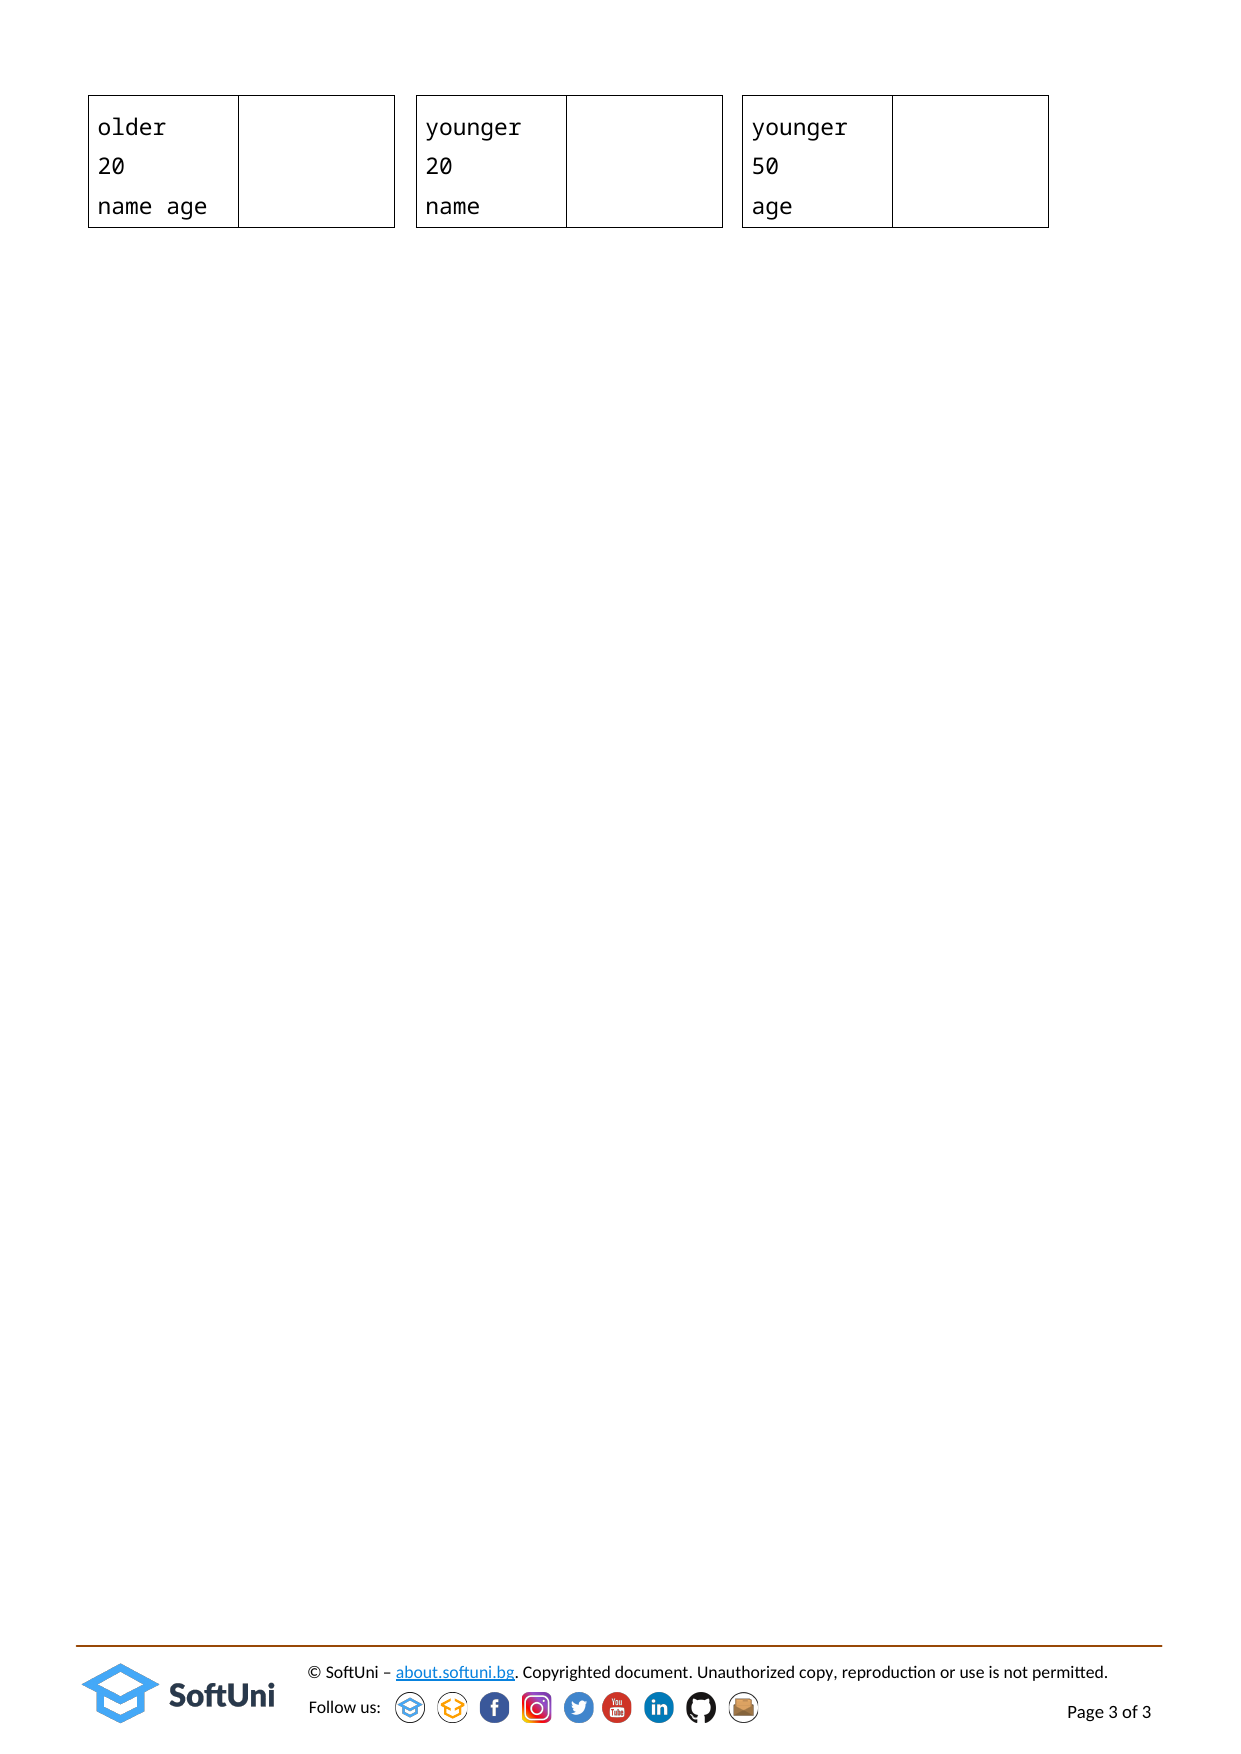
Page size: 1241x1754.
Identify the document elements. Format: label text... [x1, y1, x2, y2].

picture [395, 1692, 425, 1723]
picture [437, 1692, 468, 1723]
table_cell younger 50 age [743, 96, 892, 227]
table_cell [239, 96, 394, 227]
picture [564, 1692, 594, 1723]
picture [658, 1705, 667, 1714]
table_cell younger 20 name [417, 96, 566, 227]
picture [522, 1692, 552, 1723]
table_cell older 20 name age [89, 96, 238, 227]
picture [75, 1658, 281, 1729]
table_cell [893, 96, 1048, 227]
picture [686, 1692, 716, 1723]
table_cell [567, 96, 722, 227]
picture [728, 1692, 759, 1723]
table_cell [723, 95, 742, 227]
picture [665, 1692, 674, 1701]
picture [644, 1714, 653, 1723]
picture [665, 1714, 674, 1723]
picture [602, 1692, 632, 1723]
picture [644, 1692, 653, 1701]
picture [479, 1692, 510, 1723]
